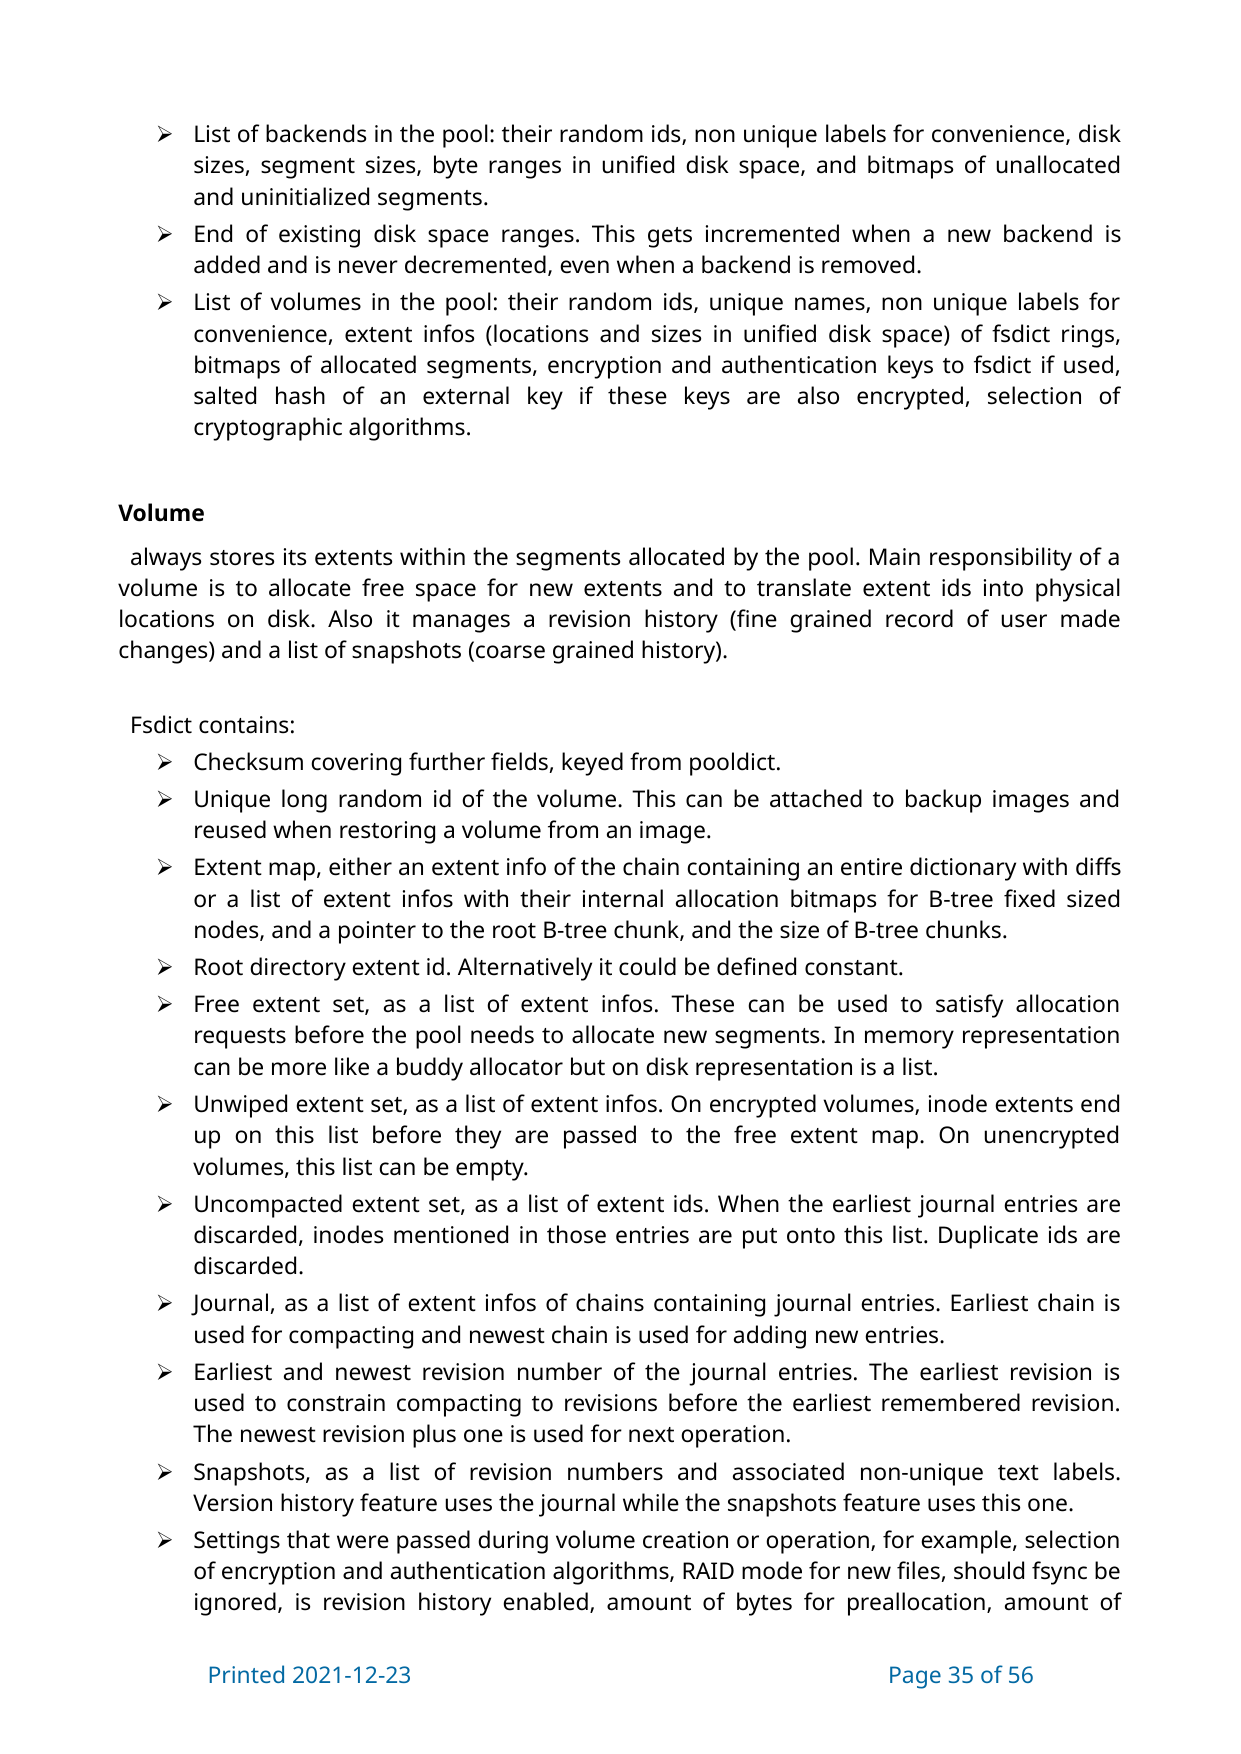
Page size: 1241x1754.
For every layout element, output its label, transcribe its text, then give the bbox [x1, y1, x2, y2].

list Earliest and newest revision number of the journal entries. The earliest revision is used to constrain compacting to revisions before the earliest remembered revision. The newest revision plus one is used for next operation. [156, 1356, 1122, 1449]
list List of backends in the pool: their random ids, non unique labels for convenience, disk sizes, segment sizes, byte ranges in unified disk space, and bitmaps of unallocated and uninitialized segments. [156, 118, 1122, 212]
list Free extent set, as a list of extent infos. These can be used to satisfy allocation requests before the pool needs to allocate new segments. In memory representation can be more like a buddy allocator but on disk representation is a list. [156, 988, 1122, 1082]
list Unwiped extent set, as a list of extent infos. On encrypted volumes, inode extents end up on this list before they are passed to the free extent map. On unencrypted volumes, this list can be empty. [156, 1088, 1122, 1182]
list Root directory extent id. Alternatively it could be defined constant. [156, 951, 1122, 982]
list Unique long random id of the volume. This can be attached to backup images and reused when restoring a volume from an image. [156, 783, 1122, 845]
list Journal, as a list of extent infos of chains containing journal entries. Earliest chain is used for compacting and newest chain is used for adding new entries. [156, 1287, 1122, 1350]
list End of existing disk space ranges. This gets incremented when a new backend is added and is never decremented, even when a backend is removed. [156, 218, 1122, 280]
list Settings that were passed during volume creation or operation, for example, selection of encryption and authentication algorithms, RAID mode for new files, should fsync be ignored, is revision history enabled, amount of bytes for preallocation, amount of [156, 1524, 1122, 1618]
subtitle Volume [118, 497, 1122, 529]
list List of volumes in the pool: their random ids, unique names, non unique labels for convenience, extent infos (locations and sizes in unified disk space) of fsdict rings, bitmaps of allocated segments, encryption and authentication keys to fsdict if used, salted hash of an external key if these keys are also encrypted, selection of cryptographic algorithms. [156, 286, 1122, 442]
list Snapshots, as a list of revision numbers and associated non-unique text labels. Version history feature uses the journal while the snapshots feature uses this one. [156, 1455, 1122, 1518]
list Checksum covering further fields, keyed from pooldict. [156, 746, 1122, 777]
list Uncompacted extent set, as a list of extent ids. When the earliest journal entries are discarded, inodes mentioned in those entries are put onto this list. Duplicate ids are discarded. [156, 1188, 1122, 1281]
text always stores its extents within the segments allocated by the pool. Main responsibility of a volume is to allocate free space for new extents and to translate extent ids into physical locations on disk. Also it manages a revision history (fine grained record of user made changes) and a list of snapshots (coarse grained history). [118, 540, 1122, 665]
text Fsdict contains: [118, 708, 1122, 740]
list Extent map, either an extent info of the chain containing an entire dictionary with diffs or a list of extent infos with their internal allocation bitmaps for B-tree fixed sized nodes, and a pointer to the root B-tree chunk, and the size of B-tree chunks. [156, 851, 1122, 945]
